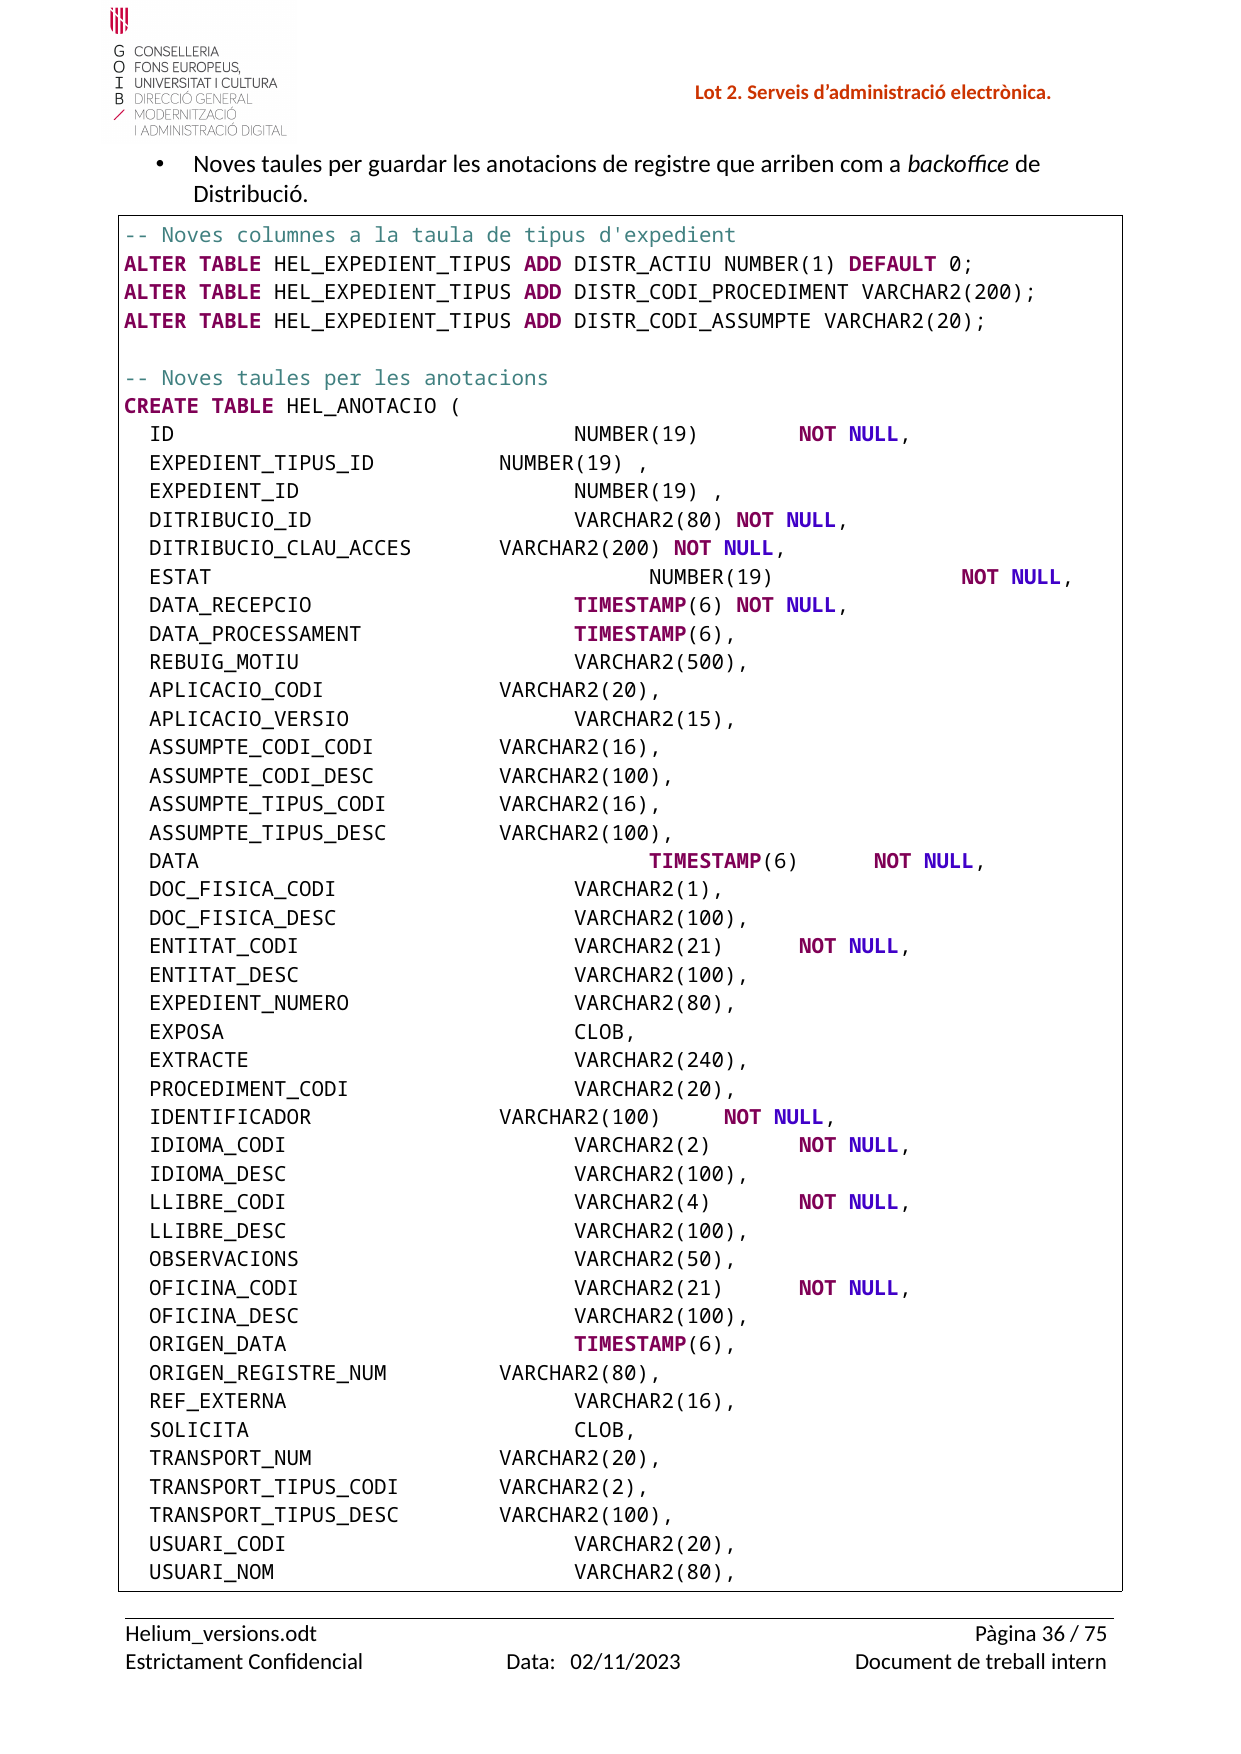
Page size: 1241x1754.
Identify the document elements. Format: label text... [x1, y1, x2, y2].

picture [100, 0, 297, 144]
table_header -- Noves columnes a la taula de tipus d'expedient ALTER TABLE HEL_EXPEDIENT_TIPUS ADD DISTR_ACTIU NUMBER(1) DEFAULT 0; ALTER TABLE HEL_EXPEDIENT_TIPUS ADD DISTR_CODI_PROCEDIMENT VARCHAR2(200); ALTER TABLE HEL_EXPEDIENT_TIPUS ADD DISTR_CODI_ASSUMPTE VARCHAR2(20); -- Noves taules per les anotacions CREATE TABLE HEL_ANOTACIO ( ID NUMBER(19) NOT NULL, EXPEDIENT_TIPUS_ID NUMBER(19) , EXPEDIENT_ID NUMBER(19) , DITRIBUCIO_ID VARCHAR2(80) NOT NULL, DITRIBUCIO_CLAU_ACCES VARCHAR2(200) NOT NULL, ESTAT NUMBER(19) NOT NULL, DATA_RECEPCIO TIMESTAMP(6) NOT NULL, DATA_PROCESSAMENT TIMESTAMP(6), REBUIG_MOTIU VARCHAR2(500), APLICACIO_CODI VARCHAR2(20), APLICACIO_VERSIO VARCHAR2(15), ASSUMPTE_CODI_CODI VARCHAR2(16), ASSUMPTE_CODI_DESC VARCHAR2(100), ASSUMPTE_TIPUS_CODI VARCHAR2(16), ASSUMPTE_TIPUS_DESC VARCHAR2(100), DATA TIMESTAMP(6) NOT NULL, DOC_FISICA_CODI VARCHAR2(1), DOC_FISICA_DESC VARCHAR2(100), ENTITAT_CODI VARCHAR2(21) NOT NULL, ENTITAT_DESC VARCHAR2(100), EXPEDIENT_NUMERO VARCHAR2(80), EXPOSA CLOB, EXTRACTE VARCHAR2(240), PROCEDIMENT_CODI VARCHAR2(20), IDENTIFICADOR VARCHAR2(100) NOT NULL, IDIOMA_CODI VARCHAR2(2) NOT NULL, IDIOMA_DESC VARCHAR2(100), LLIBRE_CODI VARCHAR2(4) NOT NULL, LLIBRE_DESC VARCHAR2(100), OBSERVACIONS VARCHAR2(50), OFICINA_CODI VARCHAR2(21) NOT NULL, OFICINA_DESC VARCHAR2(100), ORIGEN_DATA TIMESTAMP(6), ORIGEN_REGISTRE_NUM VARCHAR2(80), REF_EXTERNA VARCHAR2(16), SOLICITA CLOB, TRANSPORT_NUM VARCHAR2(20), TRANSPORT_TIPUS_CODI VARCHAR2(2), TRANSPORT_TIPUS_DESC VARCHAR2(100), USUARI_CODI VARCHAR2(20), USUARI_NOM VARCHAR2(80), [119, 216, 1122, 1591]
list Noves taules per guardar les anotacions de registre que arriben com a backoffice de Distribució. [156, 148, 1122, 209]
